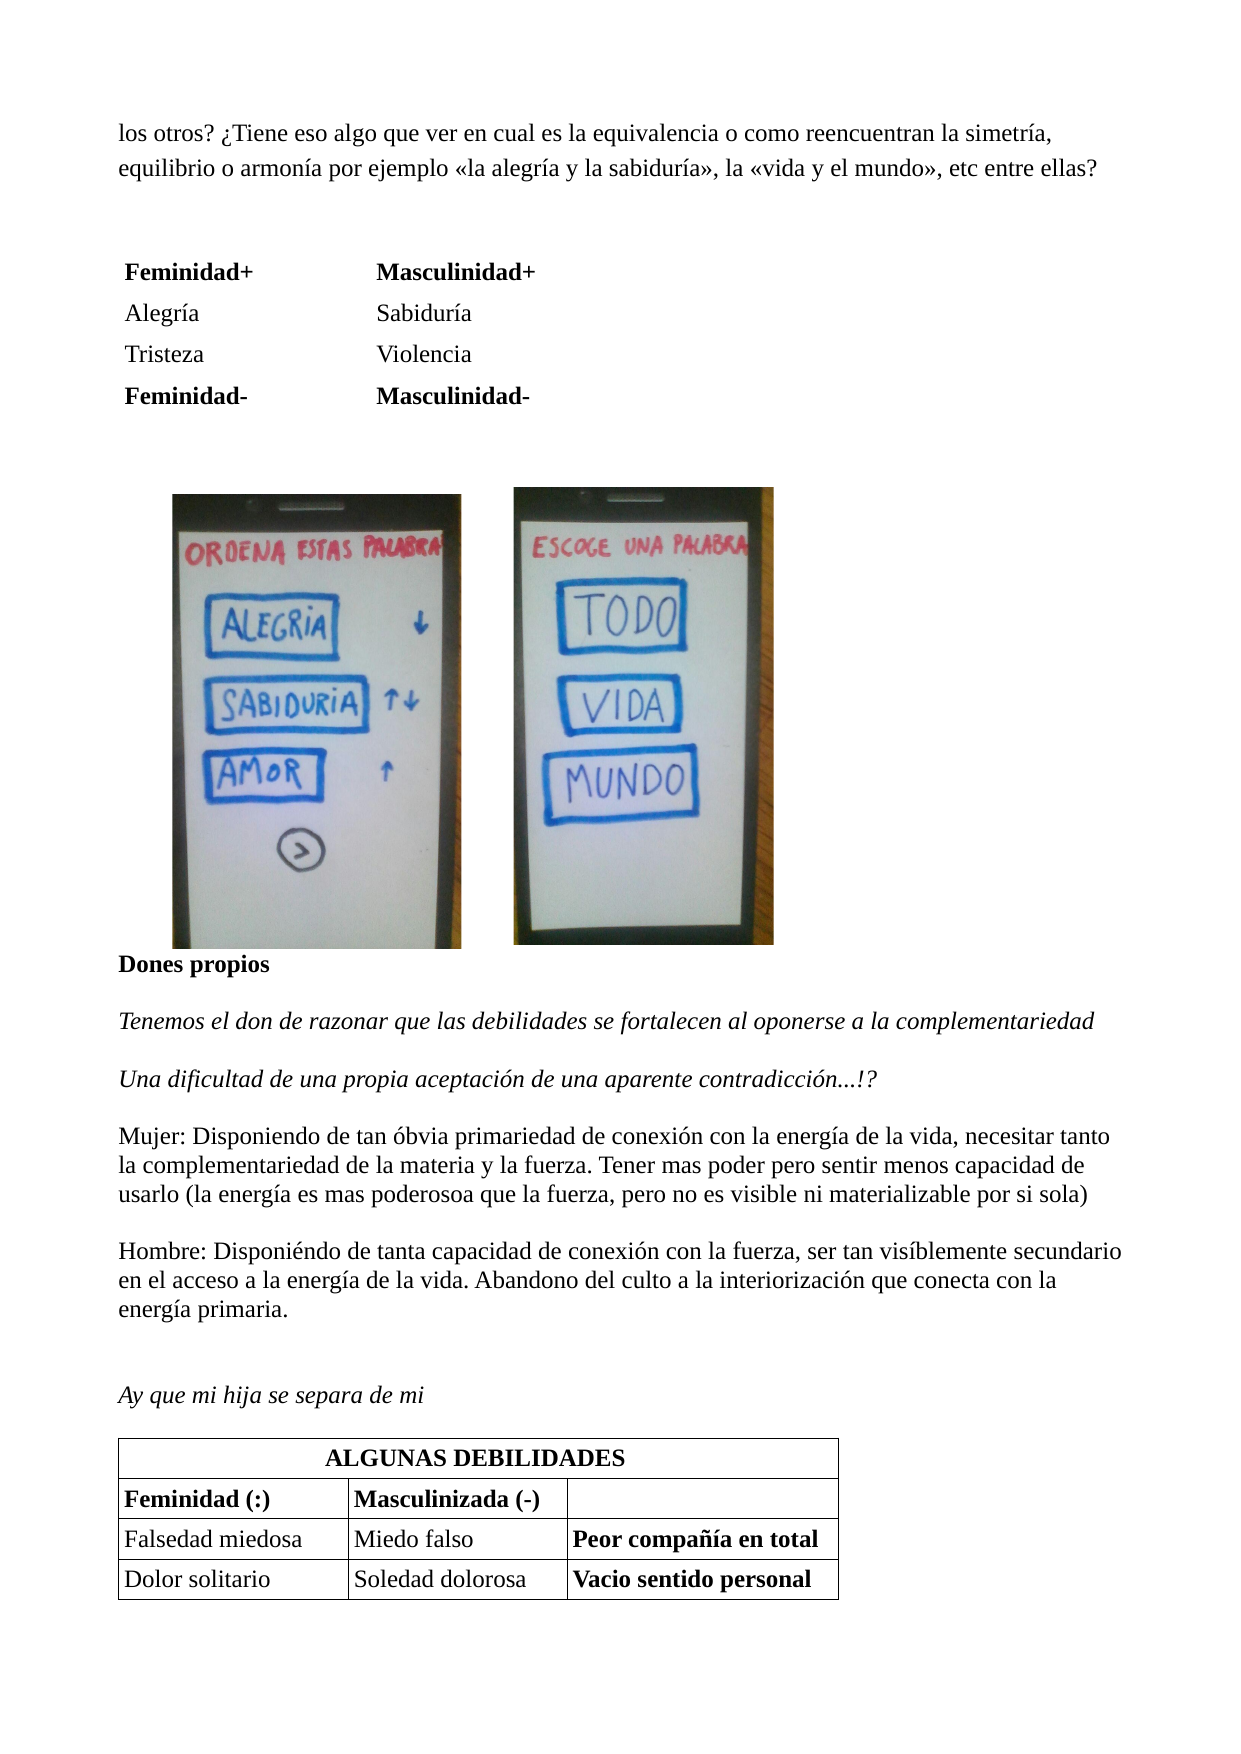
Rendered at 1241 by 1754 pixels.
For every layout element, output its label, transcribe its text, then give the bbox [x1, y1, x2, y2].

table_cell Sabiduría [370, 292, 609, 333]
text los otros? ¿Tiene eso algo que ver en cual es la equivalencia o como reencuentran la simetría, equilibrio o armonía por ejemplo «la alegría y la sabiduría», la «vida y el mundo», etc entre ellas? [118, 118, 1122, 181]
text Una dificultad de una propia aceptación de una aparente contradicción...!? [118, 1064, 1122, 1093]
table_cell Violencia [370, 333, 609, 374]
picture [513, 487, 774, 945]
table_header Masculinidad+ [370, 251, 609, 292]
table_cell Alegría [118, 292, 370, 333]
text Tenemos el don de razonar que las debilidades se fortalecen al oponerse a la complementariedad [118, 1006, 1122, 1035]
picture [172, 494, 462, 949]
table_cell Feminidad- [118, 375, 370, 416]
table_cell Falsedad miedosa [119, 1519, 348, 1559]
table_cell Peor compañía en total [568, 1519, 838, 1559]
table_cell Miedo falso [349, 1519, 567, 1559]
table_cell Soledad dolorosa [349, 1560, 567, 1599]
text Dones propios [118, 727, 1122, 978]
table_cell [568, 1479, 838, 1518]
table_cell Tristeza [118, 333, 370, 374]
text Ay que mi hija se separa de mi [118, 1380, 1122, 1409]
table_cell Feminidad (:) [119, 1479, 348, 1518]
table_header Feminidad+ [118, 251, 370, 292]
table_cell Vacio sentido personal [568, 1560, 838, 1599]
text Mujer: Disponiendo de tan óbvia primariedad de conexión con la energía de la vida, necesitar tanto la complementariedad de la materia y la fuerza. Tener mas poder pero sentir menos capacidad de usarlo (la energía es mas poderosoa que la fuerza, pero no es visible ni materializable por si sola) [118, 1121, 1122, 1208]
table_cell Masculinizada (-) [349, 1479, 567, 1518]
table_header ALGUNAS DEBILIDADES [119, 1439, 838, 1478]
table_cell Dolor solitario [119, 1560, 348, 1599]
text Hombre: Disponiéndo de tanta capacidad de conexión con la fuerza, ser tan visíblemente secundario en el acceso a la energía de la vida. Abandono del culto a la interiorización que conecta con la energía primaria. [118, 1236, 1122, 1323]
table_cell Masculinidad- [370, 375, 609, 416]
